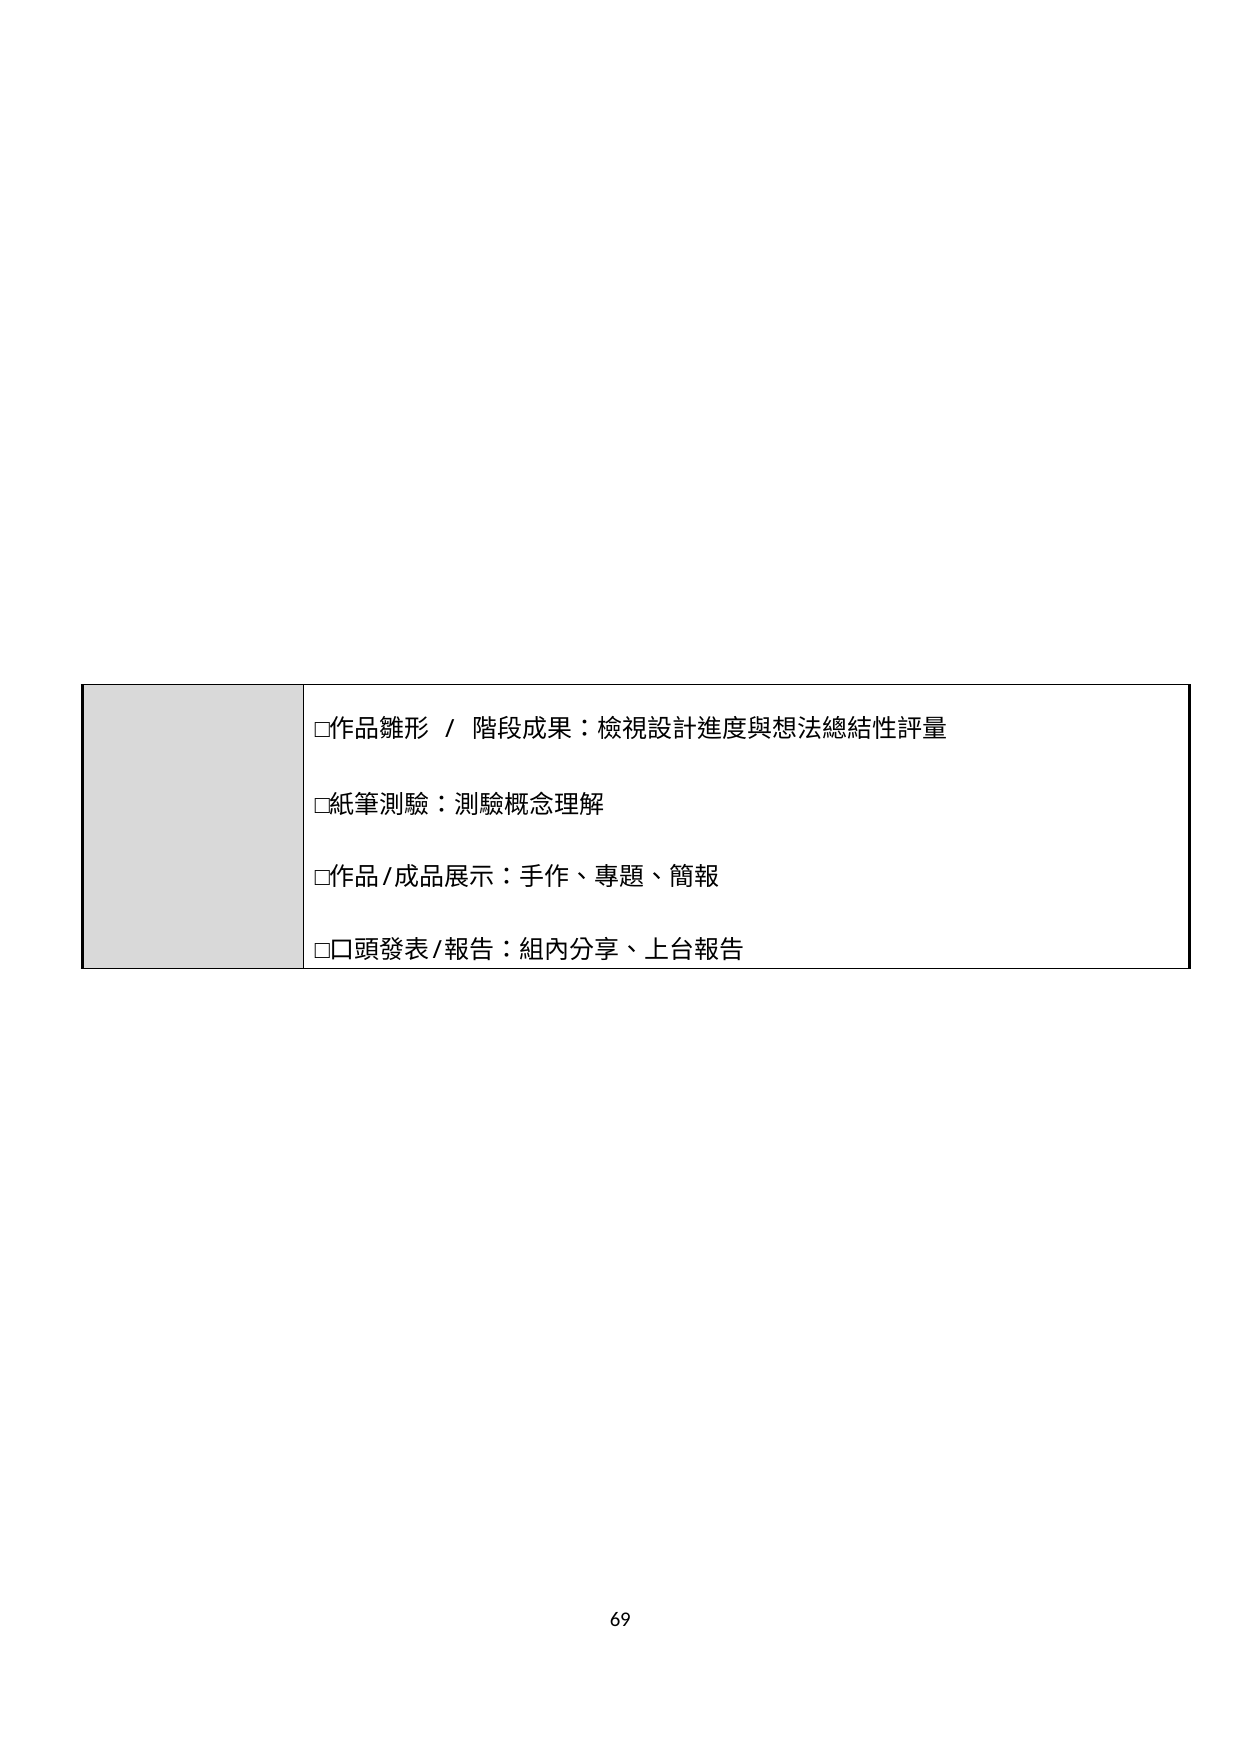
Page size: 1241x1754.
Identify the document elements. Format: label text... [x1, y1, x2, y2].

table_cell [84, 685, 303, 968]
table_cell □作品雛形 / 階段成果：檢視設計進度與想法總結性評量 □紙筆測驗：測驗概念理解 □作品/成品展示：手作、專題、簡報 □口頭發表/報告：組內分享、上台報告 [304, 685, 1188, 968]
